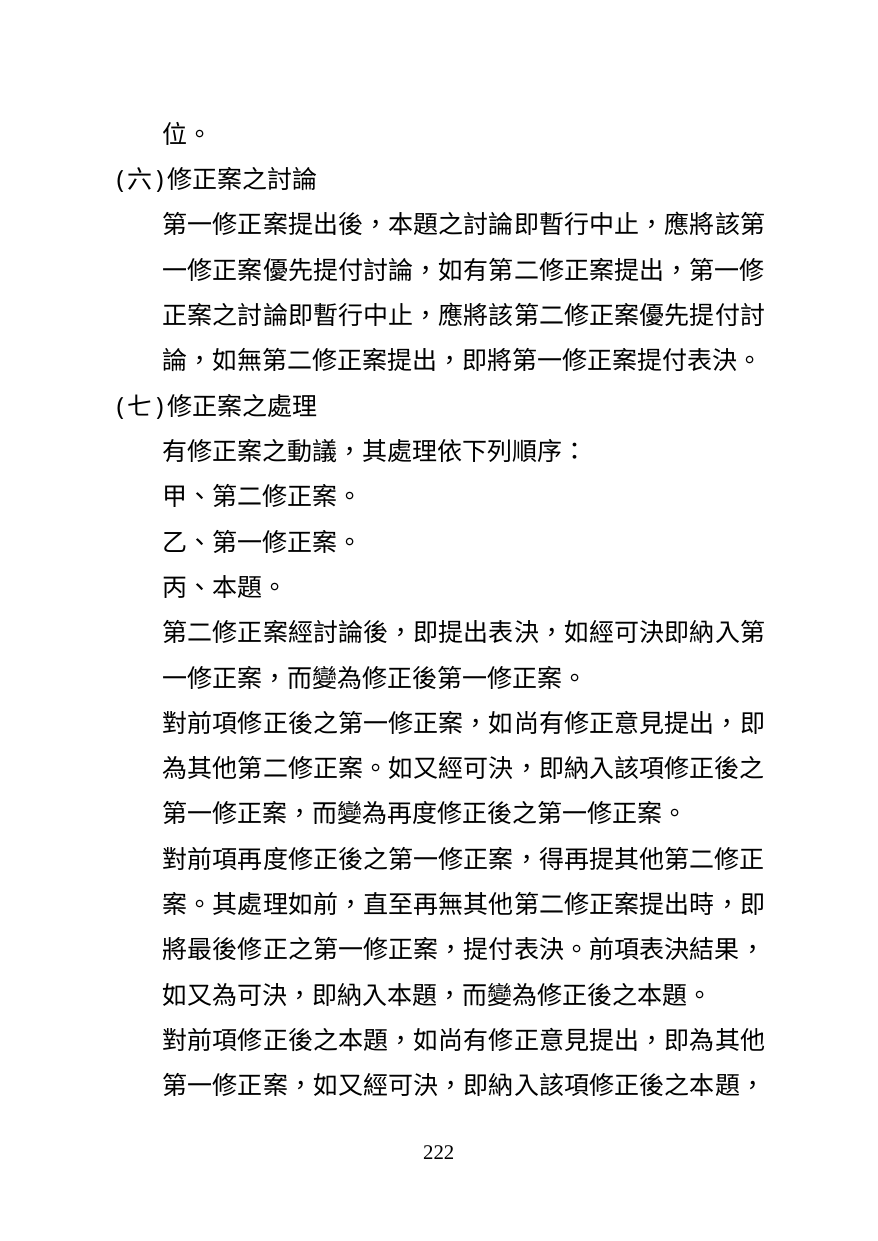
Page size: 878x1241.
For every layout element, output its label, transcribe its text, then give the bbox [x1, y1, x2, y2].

text 對前項再度修正後之第一修正案，得再提其他第二修正案。其處理如前，直至再無其他第二修正案提出時，即將最後修正之第一修正案，提付表決。前項表決結果，如又為可決，即納入本題，而變為修正後之本題。 [112, 839, 765, 1011]
text (七)修正案之處理 [112, 386, 765, 422]
text 有修正案之動議，其處理依下列順序： [112, 431, 765, 468]
text 乙、第一修正案。 [112, 522, 765, 558]
text 丙、本題。 [112, 567, 765, 604]
text 第二修正案經討論後，即提出表決，如經可決即納入第一修正案，而變為修正後第一修正案。 [112, 613, 765, 694]
text 位。 [112, 114, 765, 151]
text 甲、第二修正案。 [112, 477, 765, 513]
text (六)修正案之討論 [112, 159, 765, 196]
text 對前項修正後之第一修正案，如尚有修正意見提出，即為其他第二修正案。如又經可決，即納入該項修正後之第一修正案，而變為再度修正後之第一修正案。 [112, 703, 765, 830]
text 對前項修正後之本題，如尚有修正意見提出，即為其他第一修正案，如又經可決，即納入該項修正後之本題， [112, 1021, 765, 1102]
text 第一修正案提出後，本題之討論即暫行中止，應將該第一修正案優先提付討論，如有第二修正案提出，第一修正案之討論即暫行中止，應將該第二修正案優先提付討論，如無第二修正案提出，即將第一修正案提付表決。 [112, 205, 765, 377]
